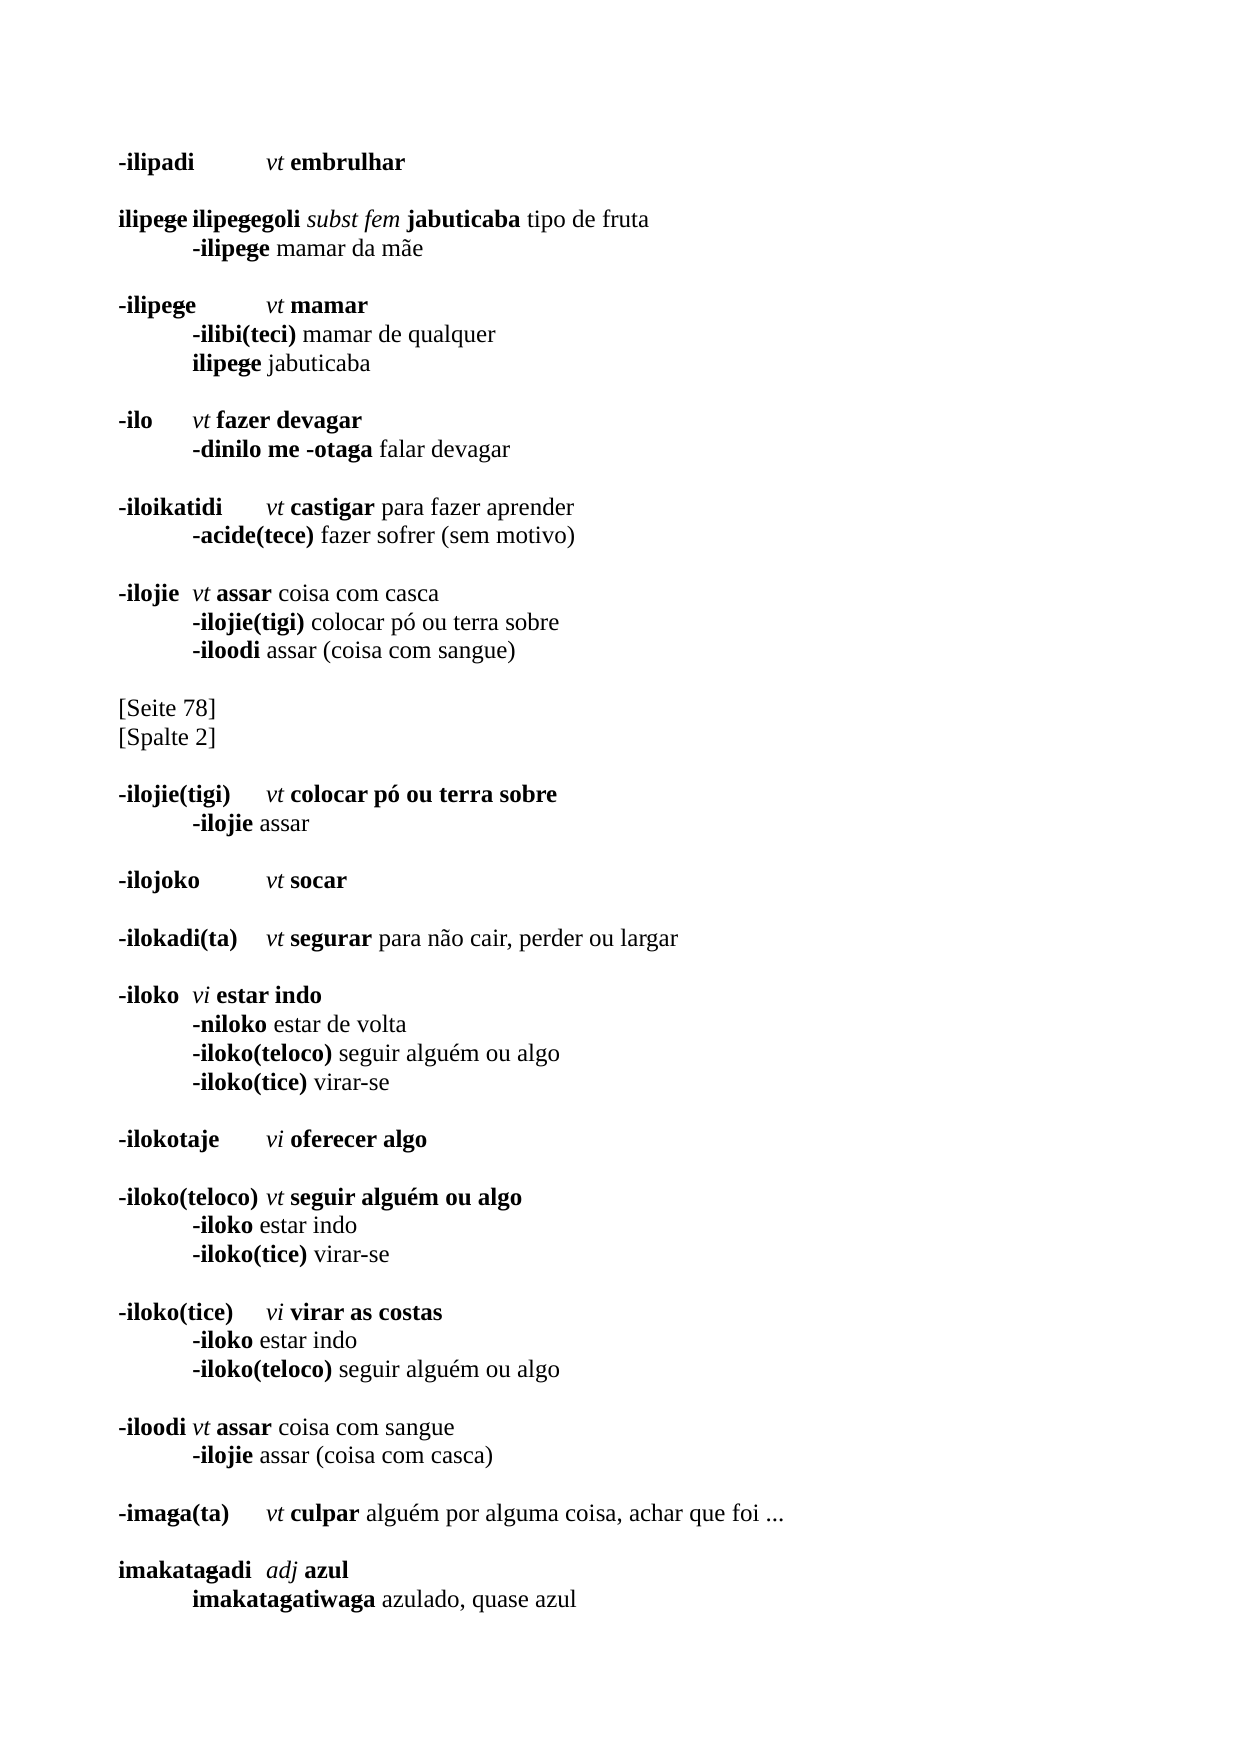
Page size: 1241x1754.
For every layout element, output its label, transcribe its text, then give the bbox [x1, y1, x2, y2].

text -iloko(tice) virar-se [118, 1067, 1240, 1096]
text [Spalte 2] [118, 722, 1240, 751]
text -ilojie(tigi) colocar pó ou terra sobre [118, 607, 1240, 636]
text ilipege ilipegegoli subst fem jabuticaba tipo de fruta [118, 204, 1240, 233]
text -iloko estar indo [118, 1211, 1240, 1239]
text -ilo vt fazer devagar [118, 406, 1240, 434]
text -iloko(tice) vi virar as costas [118, 1297, 1240, 1326]
text -ilokadi(ta) vt segurar para não cair, perder ou largar [118, 923, 1240, 952]
text -niloko estar de volta [118, 1009, 1240, 1038]
text -imaga(ta) vt culpar alguém por alguma coisa, achar que foi ... [118, 1498, 1240, 1527]
text [Seite 78] [118, 693, 1240, 722]
text -ilojie assar (coisa com casca) [118, 1441, 1240, 1469]
text -ilojoko vt socar [118, 866, 1240, 894]
text -iloko estar indo [118, 1326, 1240, 1354]
text -iloodi vt assar coisa com sangue [118, 1412, 1240, 1441]
text -dinilo me -otaga falar devagar [118, 434, 1240, 463]
text -iloko(teloco) seguir alguém ou algo [118, 1038, 1240, 1067]
text -iloodi assar (coisa com sangue) [118, 636, 1240, 664]
text -ilipadi vt embrulhar [118, 147, 1240, 176]
text ilipege jabuticaba [118, 348, 1240, 377]
text -ilokotaje vi oferecer algo [118, 1124, 1240, 1153]
text -iloikatidi vt castigar para fazer aprender [118, 492, 1240, 521]
text -ilipege vt mamar [118, 291, 1240, 319]
text -iloko(teloco) seguir alguém ou algo [118, 1354, 1240, 1383]
text -iloko(teloco) vt seguir alguém ou algo [118, 1182, 1240, 1211]
text -iloko(tice) virar-se [118, 1239, 1240, 1268]
text -iloko vi estar indo [118, 981, 1240, 1009]
text imakatagatiwaga azulado, quase azul [118, 1584, 1240, 1613]
text -ilojie vt assar coisa com casca [118, 578, 1240, 607]
text -ilibi(teci) mamar de qualquer [118, 319, 1240, 348]
text -acide(tece) fazer sofrer (sem motivo) [118, 521, 1240, 549]
text -ilipege mamar da mãe [118, 233, 1240, 262]
text imakatagadi adj azul [118, 1556, 1240, 1584]
text -ilojie(tigi) vt colocar pó ou terra sobre [118, 779, 1240, 808]
text -ilojie assar [118, 808, 1240, 837]
